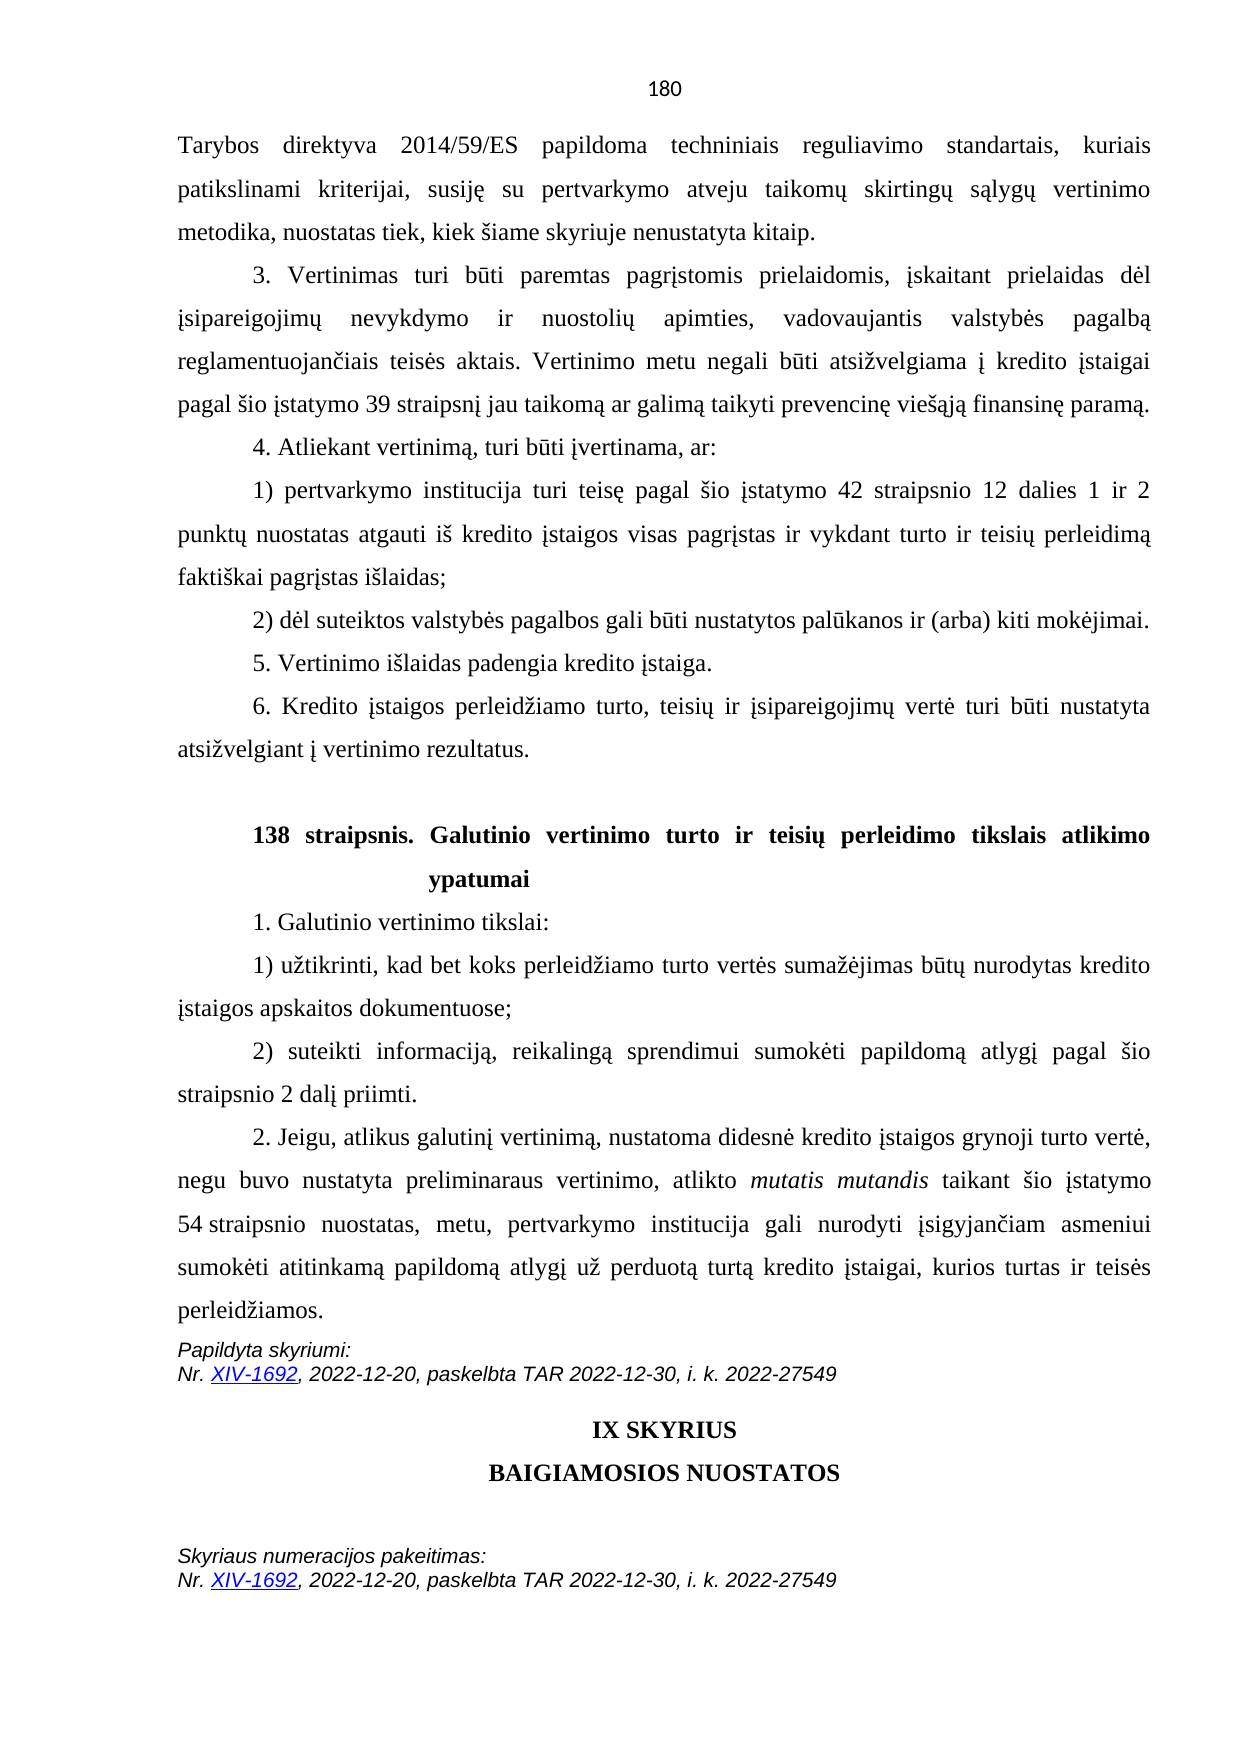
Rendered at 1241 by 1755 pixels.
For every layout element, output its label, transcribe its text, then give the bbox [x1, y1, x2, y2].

text Nr. XIV-1692, 2022-12-20, paskelbta TAR 2022-12-30, i. k. 2022-27549 [177, 1568, 1152, 1592]
text Tarybos direktyva 2014/59/ES papildoma techniniais reguliavimo standartais, kuriais patikslinami kriterijai, susiję su pertvarkymo atveju taikomų skirtingų sąlygų vertinimo metodika, nuostatas tiek, kiek šiame skyriuje nenustatyta kitaip. [177, 131, 1152, 246]
text 2. Jeigu, atlikus galutinį vertinimą, nustatoma didesnė kredito įstaigos grynoji turto vertė, negu buvo nustatyta preliminaraus vertinimo, atlikto mutatis mutandis taikant šio įstatymo 54 straipsnio nuostatas, metu, pertvarkymo institucija gali nurodyti įsigyjančiam asmeniui sumokėti atitinkamą papildomą atlygį už perduotą turtą kredito įstaigai, kurios turtas ir teisės perleidžiamos. [177, 1122, 1152, 1324]
text 6. Kredito įstaigos perleidžiamo turto, teisių ir įsipareigojimų vertė turi būti nustatyta atsižvelgiant į vertinimo rezultatus. [177, 691, 1152, 763]
text Skyriaus numeracijos pakeitimas: [177, 1544, 1152, 1568]
text IX SKYRIUS [177, 1415, 1152, 1443]
text 1) užtikrinti, kad bet koks perleidžiamo turto vertės sumažėjimas būtų nurodytas kredito įstaigos apskaitos dokumentuose; [177, 950, 1152, 1022]
text 138 straipsnis. Galutinio vertinimo turto ir teisių perleidimo tikslais atlikimo ypatumai [252, 821, 1152, 892]
text BAIGIAMOSIOS NUOSTATOS [177, 1458, 1152, 1487]
text 3. Vertinimas turi būti paremtas pagrįstomis prielaidomis, įskaitant prielaidas dėl įsipareigojimų nevykdymo ir nuostolių apimties, vadovaujantis valstybės pagalbą reglamentuojančiais teisės aktais. Vertinimo metu negali būti atsižvelgiama į kredito įstaigai pagal šio įstatymo 39 straipsnį jau taikomą ar galimą taikyti prevencinę viešąją finansinę paramą. [177, 260, 1152, 418]
text 5. Vertinimo išlaidas padengia kredito įstaiga. [177, 648, 1152, 677]
text 4. Atliekant vertinimą, turi būti įvertinama, ar: [177, 432, 1152, 461]
text 2) dėl suteiktos valstybės pagalbos gali būti nustatytos palūkanos ir (arba) kiti mokėjimai. [177, 605, 1152, 634]
text 1. Galutinio vertinimo tikslai: [177, 907, 1152, 936]
text 2) suteikti informaciją, reikalingą sprendimui sumokėti papildomą atlygį pagal šio straipsnio 2 dalį priimti. [177, 1036, 1152, 1108]
text Papildyta skyriumi: [177, 1338, 1152, 1362]
text 1) pertvarkymo institucija turi teisę pagal šio įstatymo 42 straipsnio 12 dalies 1 ir 2 punktų nuostatas atgauti iš kredito įstaigos visas pagrįstas ir vykdant turto ir teisių perleidimą faktiškai pagrįstas išlaidas; [177, 476, 1152, 591]
text Nr. XIV-1692, 2022-12-20, paskelbta TAR 2022-12-30, i. k. 2022-27549 [177, 1362, 1152, 1386]
